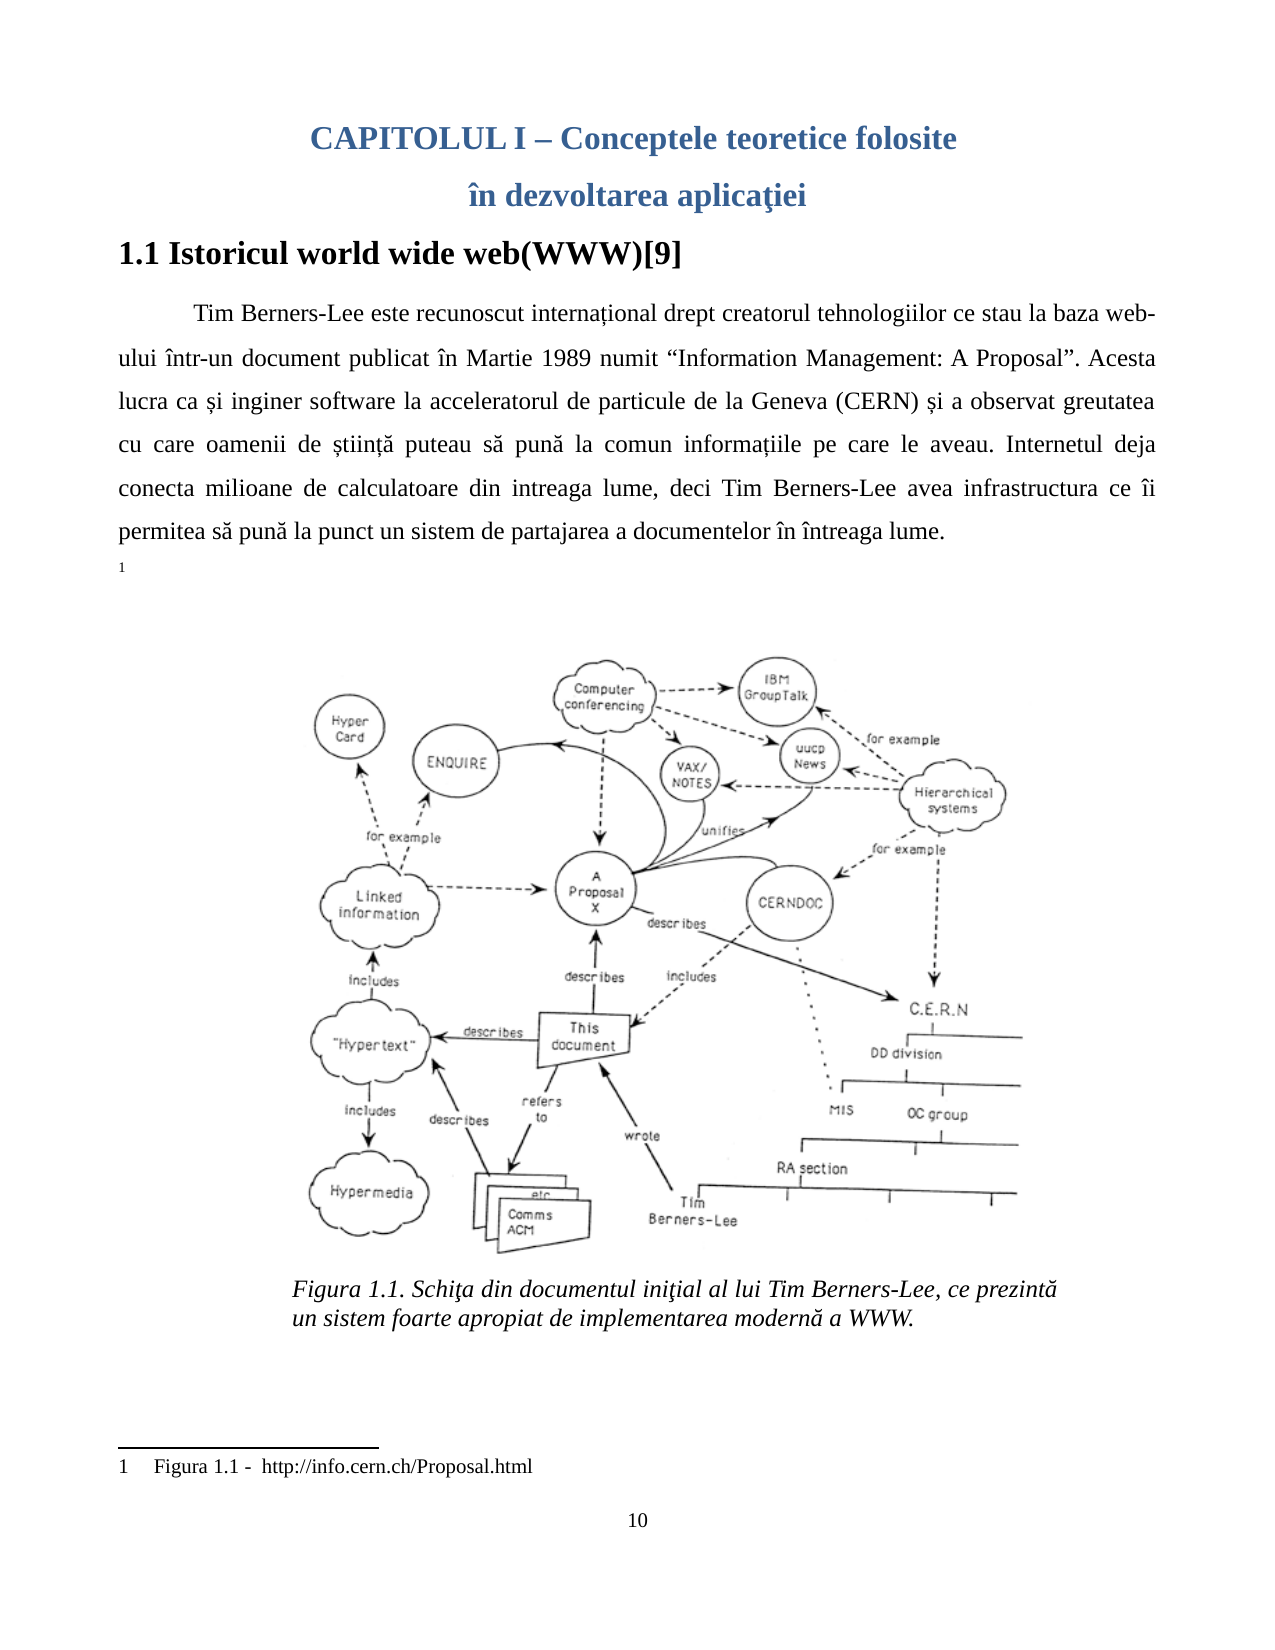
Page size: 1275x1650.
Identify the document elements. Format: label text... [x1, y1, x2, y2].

subtitle Figura 1.1 - http://info.cern.ch/Proposal.html [118, 1454, 1157, 1478]
subtitle Tim Berners-Lee este recunoscut internațional drept creatorul tehnologiilor ce stau la baza web-ului într-un document publicat în Martie 1989 numit “Information Management: A Proposal”. Acesta lucra ca și inginer software la acceleratorul de particule de la Geneva (CERN) și a observat greutatea cu care oamenii de știință puteau să pună la comun informațiile pe care le aveau. Internetul deja conecta milioane de calculatoare din intreaga lume, deci Tim Berners-Lee avea infrastructura ce îi permitea să pună la punct un sistem de partajarea a documentelor în întreaga lume. [118, 291, 1157, 544]
picture [291, 634, 1062, 1259]
subtitle în dezvoltarea aplicaţiei [118, 176, 1157, 214]
subtitle CAPITOLUL I – Conceptele teoretice folosite [118, 118, 1157, 156]
subtitle 1.1 Istoricul world wide web(WWW)[9] [118, 233, 1157, 271]
subtitle Figura 1.1. Schiţa din documentul iniţial al lui Tim Berners-Lee, ce prezintă un sistem foarte apropiat de implementarea modernă a WWW. [292, 1259, 1061, 1332]
